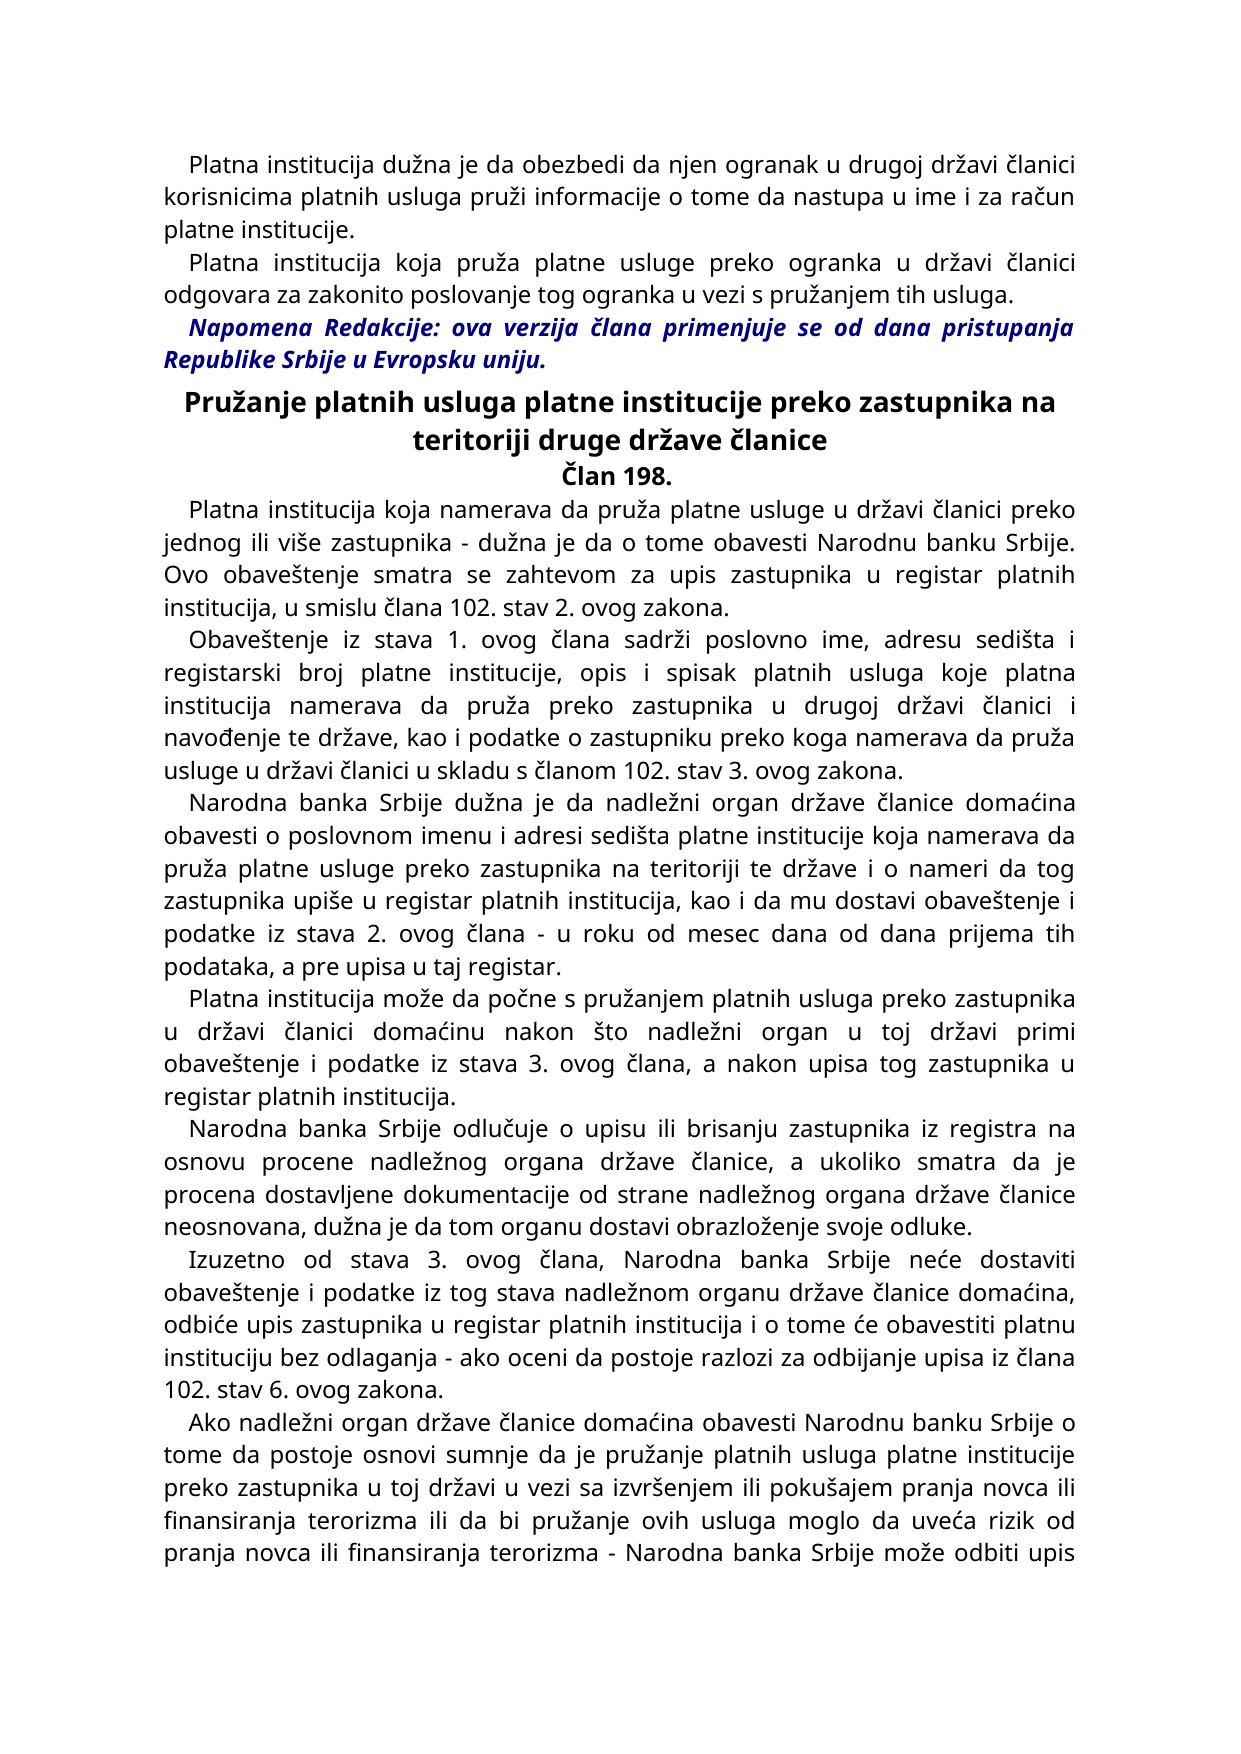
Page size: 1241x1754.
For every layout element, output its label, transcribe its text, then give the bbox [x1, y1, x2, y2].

text Napomena Redakcije: ova verzija člana primenjuje se od dana pristupanja Republike Srbije u Evropsku uniju. [163, 311, 1077, 376]
text Izuzetno od stava 3. ovog člana, Narodna banka Srbije neće dostaviti obaveštenje i podatke iz tog stava nadležnom organu države članice domaćina, odbiće upis zastupnika u registar platnih institucija i o tome će obavestiti platnu instituciju bez odlaganja - ako oceni da postoje razlozi za odbijanje upisa iz člana 102. stav 6. ovog zakona. [163, 1243, 1077, 1406]
text Narodna banka Srbije odlučuje o upisu ili brisanju zastupnika iz registra na osnovu procene nadležnog organa države članice, a ukoliko smatra da je procena dostavljene dokumentacije od strane nadležnog organa države članice neosnovana, dužna je da tom organu dostavi obrazloženje svoje odluke. [163, 1112, 1077, 1243]
text Obaveštenje iz stava 1. ovog člana sadrži poslovno ime, adresu sedišta i registarski broj platne institucije, opis i spisak platnih usluga koje platna institucija namerava da pruža preko zastupnika u drugoj državi članici i navođenje te države, kao i podatke o zastupniku preko koga namerava da pruža usluge u državi članici u skladu s članom 102. stav 3. ovog zakona. [163, 623, 1077, 786]
text Član 198. ﻿ [148, 459, 1093, 493]
text Platna institucija dužna je da obezbedi da njen ogranak u drugoj državi članici korisnicima platnih usluga pruži informacije o tome da nastupa u ime i za račun platne institucije. [163, 148, 1077, 245]
text Narodna banka Srbije dužna je da nadležni organ države članice domaćina obavesti o poslovnom imenu i adresi sedišta platne institucije koja namerava da pruža platne usluge preko zastupnika na teritoriji te države i o nameri da tog zastupnika upiše u registar platnih institucija, kao i da mu dostavi obaveštenje i podatke iz stava 2. ovog člana - u roku od mesec dana od dana prijema tih podataka, a pre upisa u taj registar. [163, 786, 1077, 982]
text Platna institucija koja pruža platne usluge preko ogranka u državi članici odgovara za zakonito poslovanje tog ogranka u vezi s pružanjem tih usluga. [163, 245, 1077, 311]
text Pružanje platnih usluga platne institucije preko zastupnika na teritoriji druge države članice [148, 382, 1093, 459]
text Ako nadležni organ države članice domaćina obavesti Narodnu banku Srbije o tome da postoje osnovi sumnje da je pružanje platnih usluga platne institucije preko zastupnika u toj državi u vezi sa izvršenjem ili pokušajem pranja novca ili finansiranja terorizma ili da bi pružanje ovih usluga moglo da uveća rizik od pranja novca ili finansiranja terorizma - Narodna banka Srbije može odbiti upis [163, 1406, 1077, 1569]
text Platna institucija može da počne s pružanjem platnih usluga preko zastupnika u državi članici domaćinu nakon što nadležni organ u toj državi primi obaveštenje i podatke iz stava 3. ovog člana, a nakon upisa tog zastupnika u registar platnih institucija. [163, 982, 1077, 1112]
text Platna institucija koja namerava da pruža platne usluge u državi članici preko jednog ili više zastupnika - dužna je da o tome obavesti Narodnu banku Srbije. Ovo obaveštenje smatra se zahtevom za upis zastupnika u registar platnih institucija, u smislu člana 102. stav 2. ovog zakona. [163, 493, 1077, 623]
